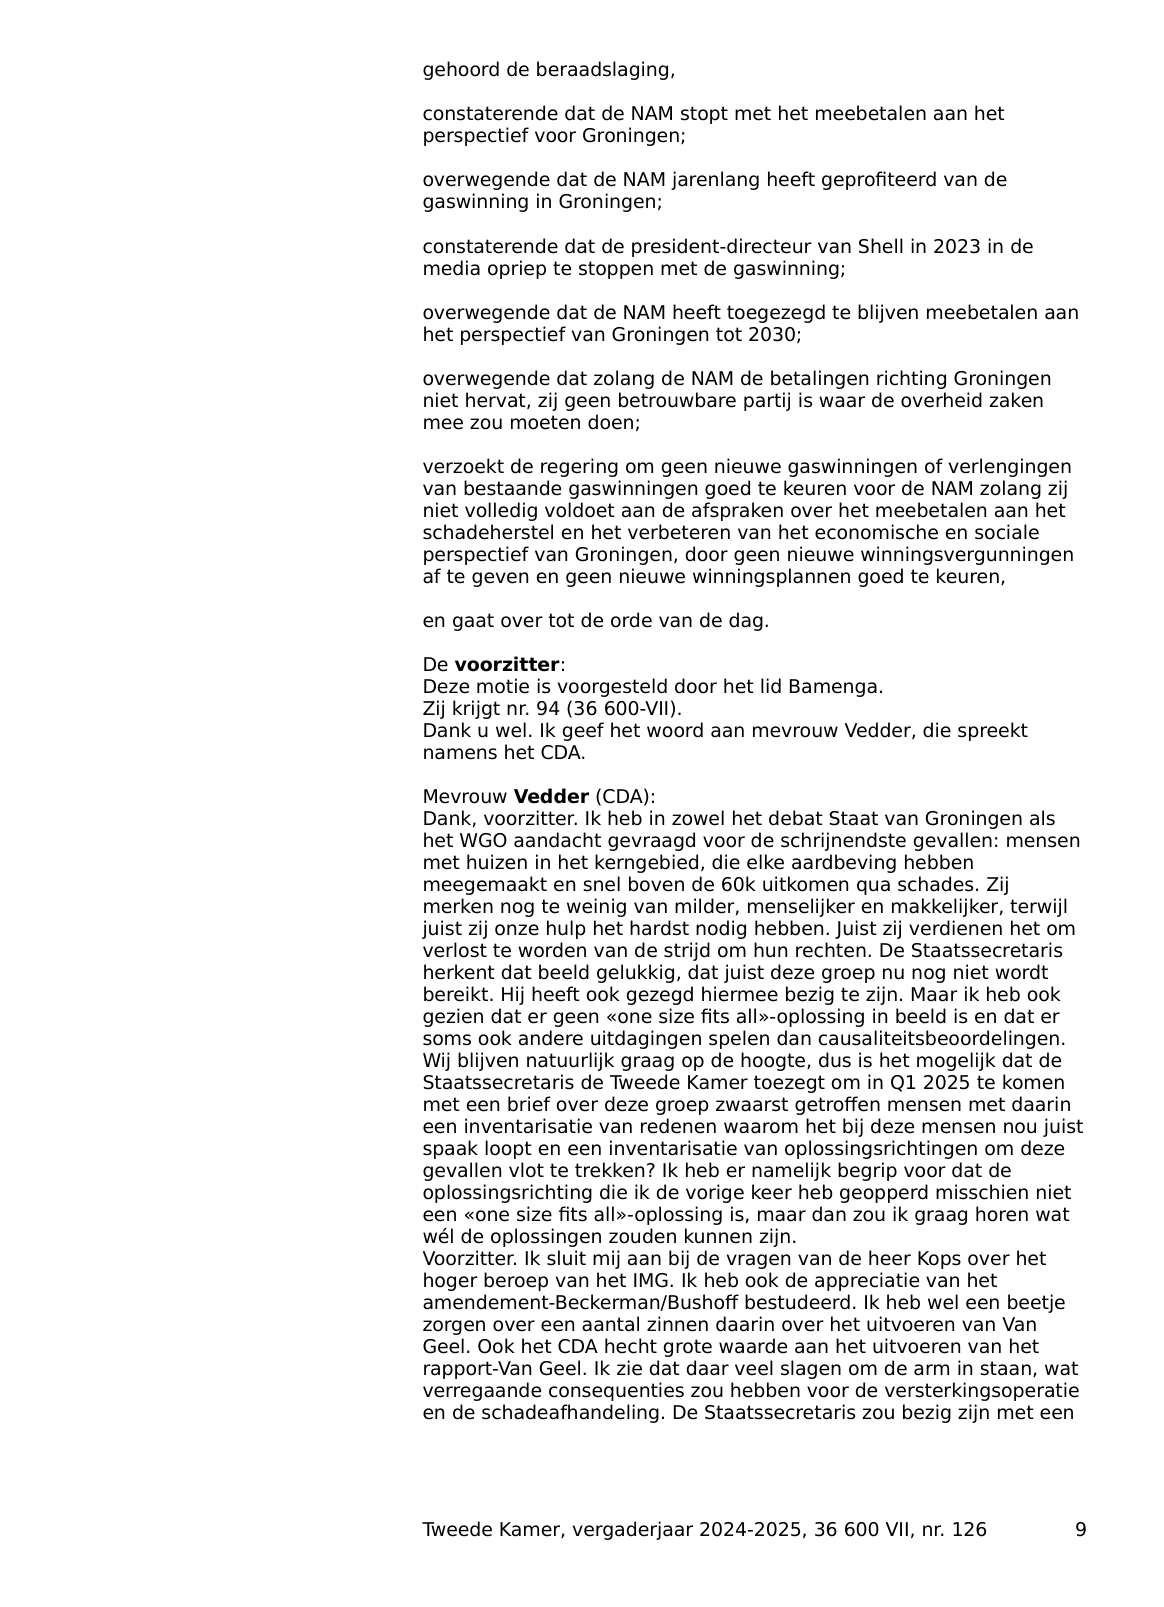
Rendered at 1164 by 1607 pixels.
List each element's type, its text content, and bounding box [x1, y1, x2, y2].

text en gaat over tot de orde van de dag. [422, 610, 1087, 632]
text Deze motie is voorgesteld door het lid Bamenga. [422, 676, 1087, 698]
text Mevrouw Vedder (CDA): [422, 786, 1087, 808]
text verzoekt de regering om geen nieuwe gaswinningen of verlengingen van bestaande gaswinningen goed te keuren voor de NAM zolang zij niet volledig voldoet aan de afspraken over het meebetalen aan het schadeherstel en het verbeteren van het economische en sociale perspectief van Groningen, door geen nieuwe winningsvergunningen af te geven en geen nieuwe winningsplannen goed te keuren, [422, 456, 1087, 588]
text Dank, voorzitter. Ik heb in zowel het debat Staat van Groningen als het WGO aandacht gevraagd voor de schrijnendste gevallen: mensen met huizen in het kerngebied, die elke aardbeving hebben meegemaakt en snel boven de 60k uitkomen qua schades. Zij merken nog te weinig van milder, menselijker en makkelijker, terwijl juist zij onze hulp het hardst nodig hebben. Juist zij verdienen het om verlost te worden van de strijd om hun rechten. De Staatssecretaris herkent dat beeld gelukkig, dat juist deze groep nu nog niet wordt bereikt. Hij heeft ook gezegd hiermee bezig te zijn. Maar ik heb ook gezien dat er geen «one size fits all»-oplossing in beeld is en dat er soms ook andere uitdagingen spelen dan causaliteitsbeoordelingen. Wij blijven natuurlijk graag op de hoogte, dus is het mogelijk dat de Staatssecretaris de Tweede Kamer toezegt om in Q1 2025 te komen met een brief over deze groep zwaarst getroffen mensen met daarin een inventarisatie van redenen waarom het bij deze mensen nou juist spaak loopt en een inventarisatie van oplossingsrichtingen om deze gevallen vlot te trekken? Ik heb er namelijk begrip voor dat de oplossingsrichting die ik de vorige keer heb geopperd misschien niet een «one size fits all»-oplossing is, maar dan zou ik graag horen wat wél de oplossingen zouden kunnen zijn. [422, 808, 1087, 1248]
text gehoord de beraadslaging, [422, 59, 1087, 81]
text De voorzitter: [422, 654, 1087, 676]
text overwegende dat de NAM heeft toegezegd te blijven meebetalen aan het perspectief van Groningen tot 2030; [422, 302, 1087, 346]
text constaterende dat de NAM stopt met het meebetalen aan het perspectief voor Groningen; [422, 103, 1087, 147]
text Voorzitter. Ik sluit mij aan bij de vragen van de heer Kops over het hoger beroep van het IMG. Ik heb ook de appreciatie van het amendement-Beckerman/Bushoff bestudeerd. Ik heb wel een beetje zorgen over een aantal zinnen daarin over het uitvoeren van Van Geel. Ook het CDA hecht grote waarde aan het uitvoeren van het rapport-Van Geel. Ik zie dat daar veel slagen om de arm in staan, wat verregaande consequenties zou hebben voor de versterkingsoperatie en de schadeafhandeling. De Staatssecretaris zou bezig zijn met een [422, 1248, 1087, 1424]
text constaterende dat de president-directeur van Shell in 2023 in de media opriep te stoppen met de gaswinning; [422, 236, 1087, 279]
text overwegende dat de NAM jarenlang heeft geprofiteerd van de gaswinning in Groningen; [422, 169, 1087, 213]
text Zij krijgt nr. 94 (36 600-VII). [422, 698, 1087, 720]
text overwegende dat zolang de NAM de betalingen richting Groningen niet hervat, zij geen betrouwbare partij is waar de overheid zaken mee zou moeten doen; [422, 368, 1087, 434]
text Dank u wel. Ik geef het woord aan mevrouw Vedder, die spreekt namens het CDA. [422, 720, 1087, 764]
